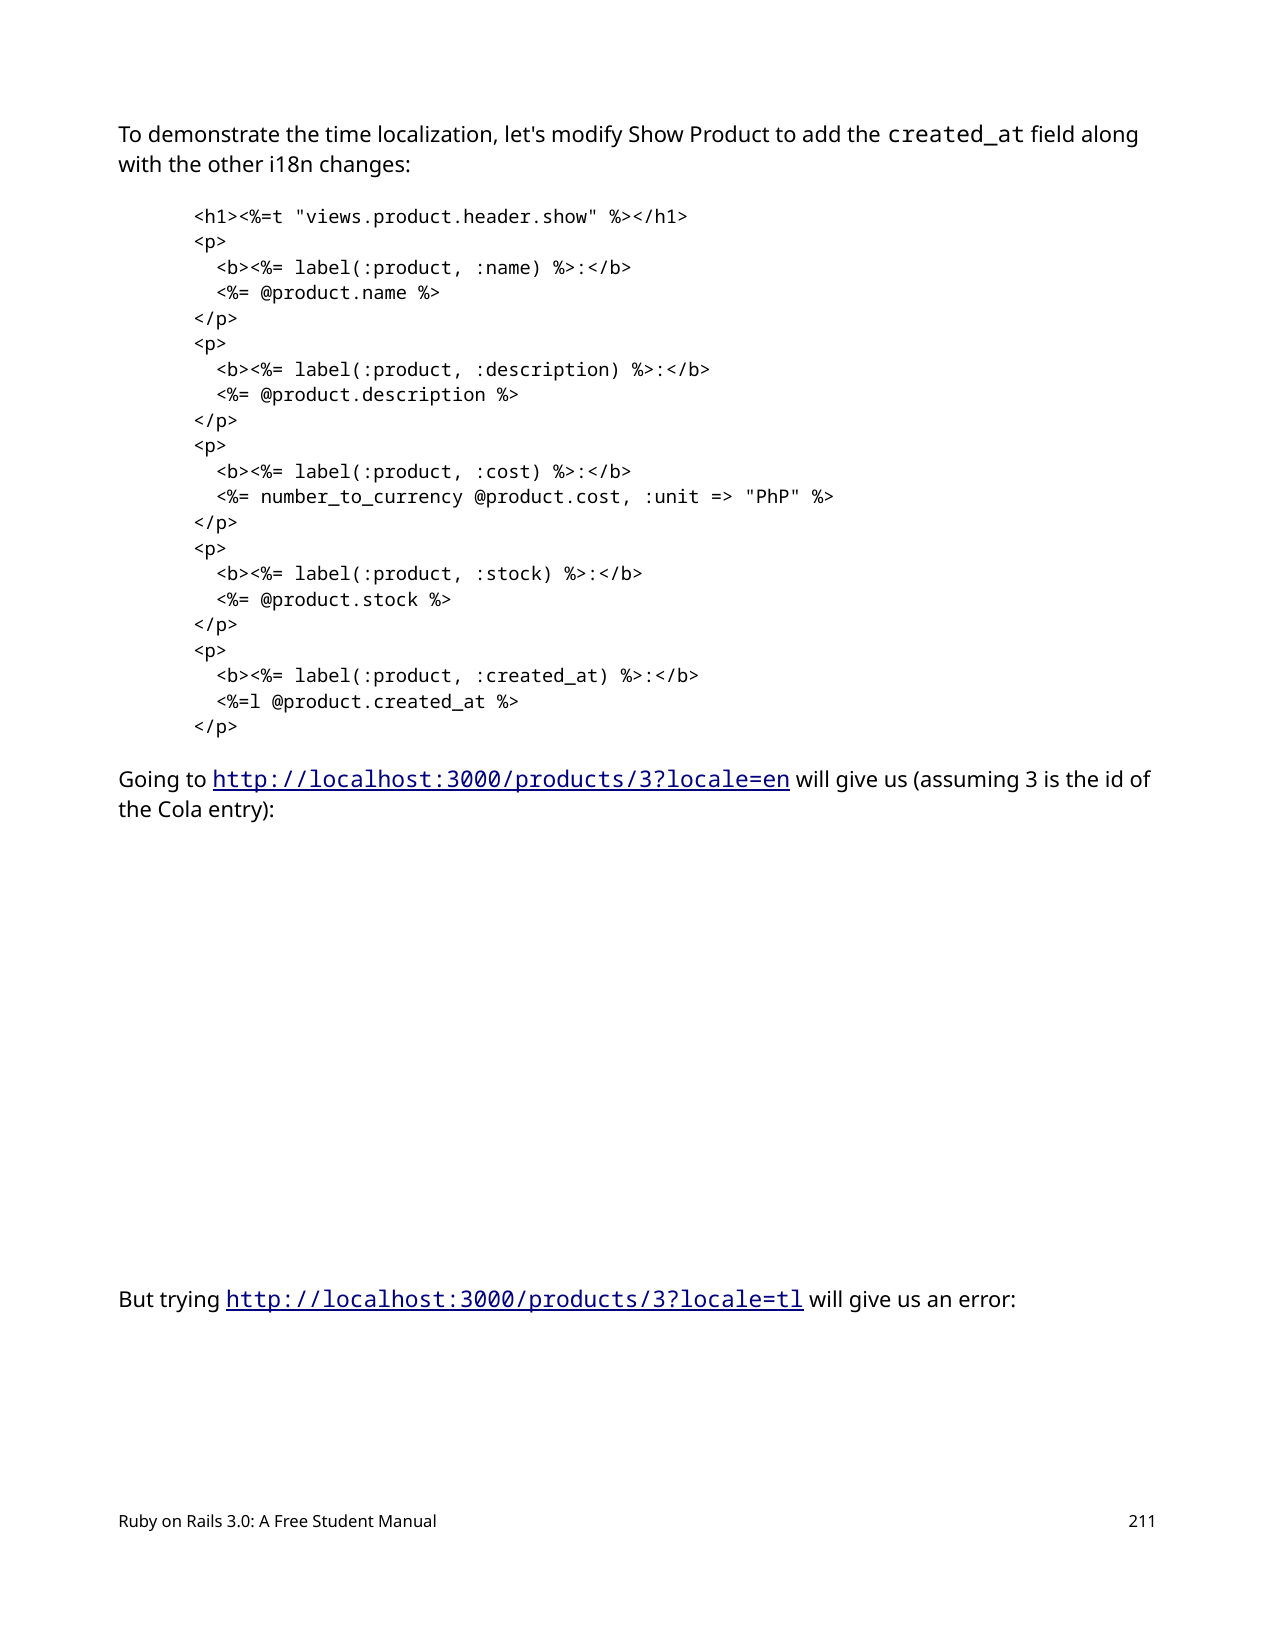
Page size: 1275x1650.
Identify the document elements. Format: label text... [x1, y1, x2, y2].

text To demonstrate the time localization, let's modify Show Product to add the created_at field along with the other i18n changes: [118, 118, 1157, 179]
text <h1><%=t "views.product.header.show" %></h1> <p> <b><%= label(:product, :name) %>:</b> <%= @product.name %> </p> <p> <b><%= label(:product, :description) %>:</b> <%= @product.description %> </p> <p> <b><%= label(:product, :cost) %>:</b> <%= number_to_currency @product.cost, :unit => "PhP" %> </p> <p> <b><%= label(:product, :stock) %>:</b> <%= @product.stock %> </p> <p> <b><%= label(:product, :created_at) %>:</b> <%=l @product.created_at %> </p> [193, 203, 1157, 739]
text But trying http://localhost:3000/products/3?locale=tl will give us an error: [118, 1283, 1157, 1314]
text Going to http://localhost:3000/products/3?locale=en will give us (assuming 3 is the id of the Cola entry): [118, 763, 1157, 824]
